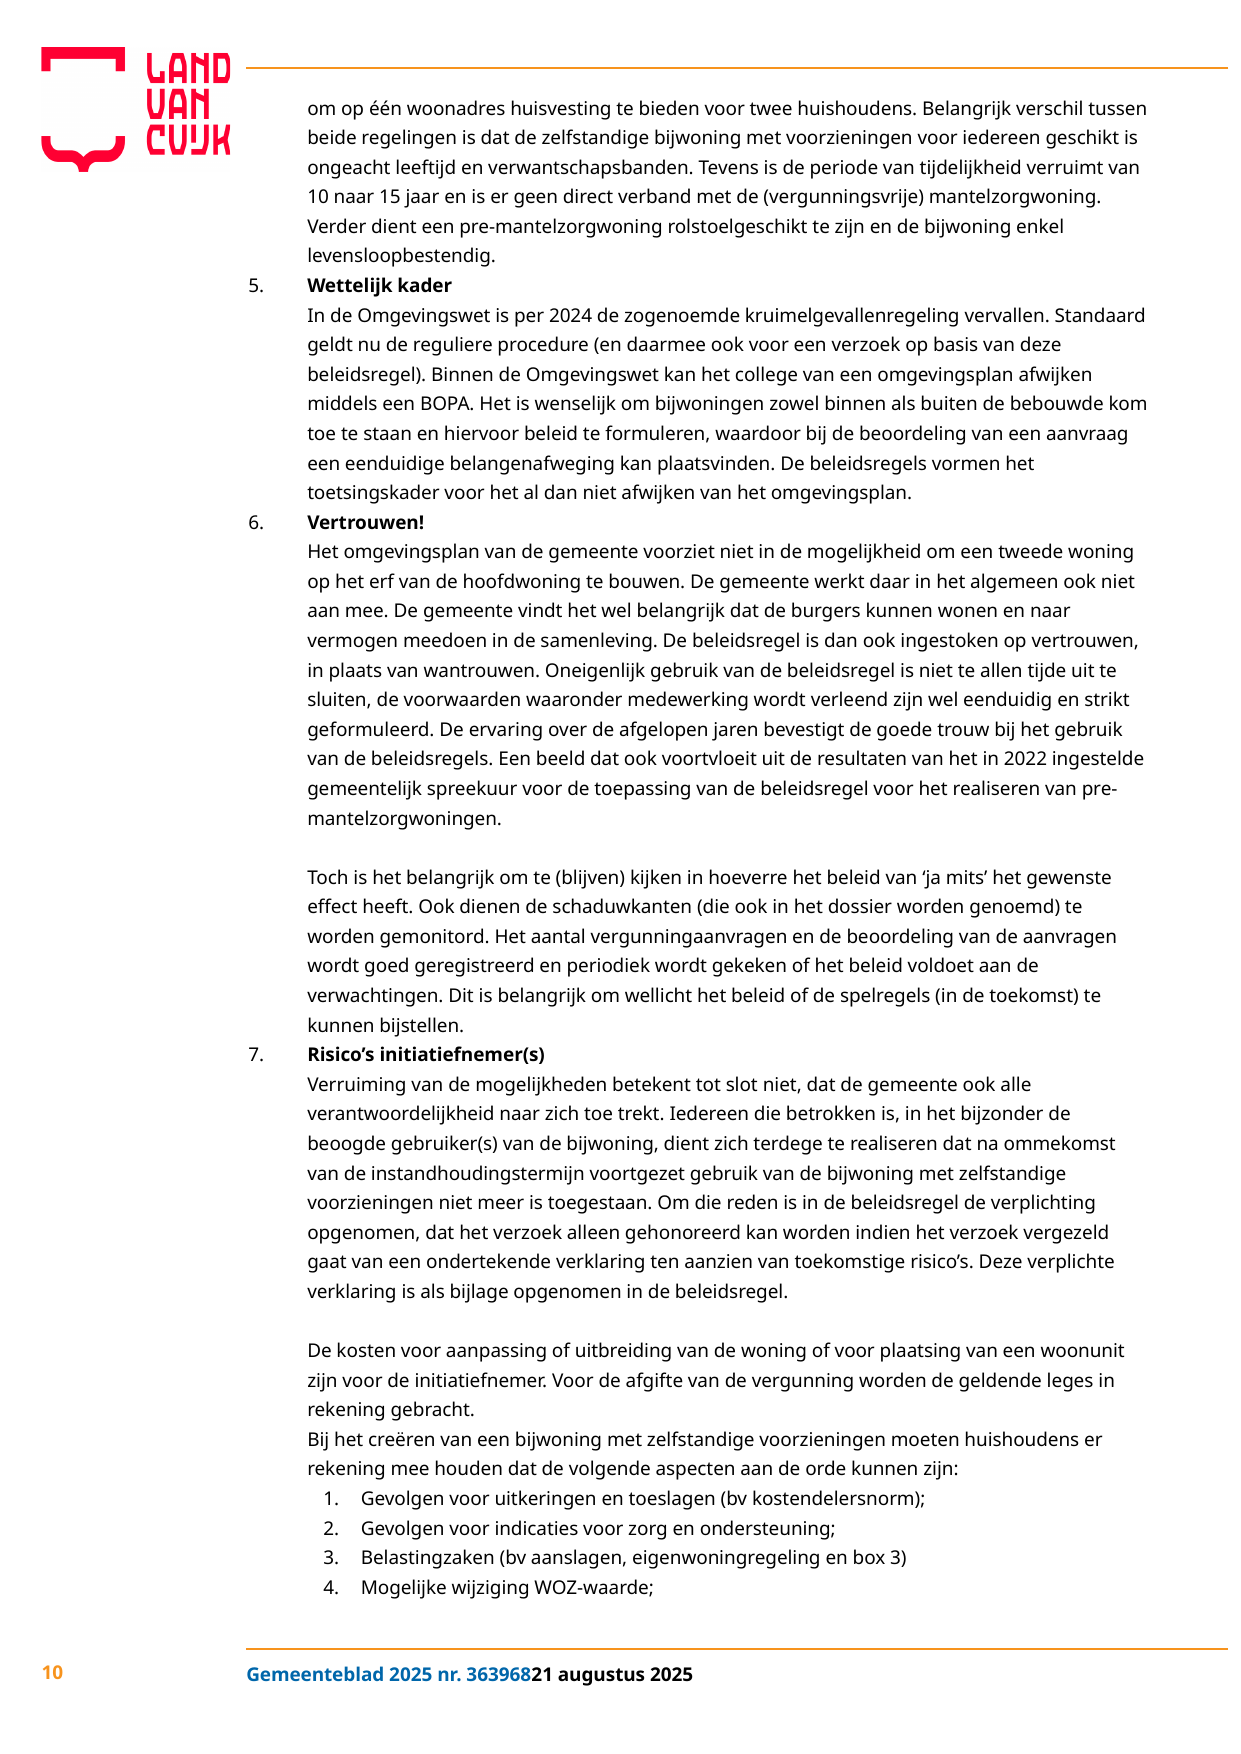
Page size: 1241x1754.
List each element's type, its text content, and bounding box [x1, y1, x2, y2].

list Vertrouwen! [248, 509, 1152, 535]
list Wettelijk kader [248, 272, 1152, 298]
list Gevolgen voor indicaties voor zorg en ondersteuning; [323, 1515, 1152, 1541]
list Gevolgen voor uitkeringen en toeslagen (bv kostendelersnorm); [323, 1485, 1152, 1511]
list Verruiming van de mogelijkheden betekent tot slot niet, dat de gemeente ook alle verantwoordelijkheid naar zich toe trekt. Iedereen die betrokken is, in het bijzonder de beoogde gebruiker(s) van de bijwoning, dient zich terdege te realiseren dat na ommekomst van de instandhoudingstermijn voortgezet gebruik van de bijwoning met zelfstandige voorzieningen niet meer is toegestaan. Om die reden is in de beleidsregel de verplichting opgenomen, dat het verzoek alleen gehonoreerd kan worden indien het verzoek vergezeld gaat van een ondertekende verklaring ten aanzien van toekomstige risico’s. Deze verplichte verklaring is als bijlage opgenomen in de beleidsregel. [248, 1071, 1152, 1304]
list Risico’s initiatiefnemer(s) [248, 1041, 1152, 1067]
list om op één woonadres huisvesting te bieden voor twee huishoudens. Belangrijk verschil tussen beide regelingen is dat de zelfstandige bijwoning met voorzieningen voor iedereen geschikt is ongeacht leeftijd en verwantschapsbanden. Tevens is de periode van tijdelijkheid verruimt van 10 naar 15 jaar en is er geen direct verband met de (vergunningsvrije) mantelzorgwoning. Verder dient een pre-mantelzorgwoning rolstoelgeschikt te zijn en de bijwoning enkel levensloopbestendig. [248, 95, 1152, 268]
list Mogelijke wijziging WOZ-waarde; [323, 1574, 1152, 1600]
list In de Omgevingswet is per 2024 de zogenoemde kruimelgevallenregeling vervallen. Standaard geldt nu de reguliere procedure (en daarmee ook voor een verzoek op basis van deze beleidsregel). Binnen de Omgevingswet kan het college van een omgevingsplan afwijken middels een BOPA. Het is wenselijk om bijwoningen zowel binnen als buiten de bebouwde kom toe te staan en hiervoor beleid te formuleren, waardoor bij de beoordeling van een aanvraag een eenduidige belangenafweging kan plaatsvinden. De beleidsregels vormen het toetsingskader voor het al dan niet afwijken van het omgevingsplan. [248, 302, 1152, 505]
list Toch is het belangrijk om te (blijven) kijken in hoeverre het beleid van ‘ja mits’ het gewenste effect heeft. Ook dienen de schaduwkanten (die ook in het dossier worden genoemd) te worden gemonitord. Het aantal vergunningaanvragen en de beoordeling van de aanvragen wordt goed geregistreerd en periodiek wordt gekeken of het beleid voldoet aan de verwachtingen. Dit is belangrijk om wellicht het beleid of de spelregels (in de toekomst) te kunnen bijstellen. [248, 864, 1152, 1038]
list Belastingzaken (bv aanslagen, eigenwoningregeling en box 3) [323, 1544, 1152, 1570]
list Bij het creëren van een bijwoning met zelfstandige voorzieningen moeten huishoudens er rekening mee houden dat de volgende aspecten aan de orde kunnen zijn: [248, 1426, 1152, 1481]
list De kosten voor aanpassing of uitbreiding van de woning of voor plaatsing van een woonunit zijn voor de initiatiefnemer. Voor de afgifte van de vergunning worden de geldende leges in rekening gebracht. [248, 1337, 1152, 1422]
list Het omgevingsplan van de gemeente voorziet niet in de mogelijkheid om een tweede woning op het erf van de hoofdwoning te bouwen. De gemeente werkt daar in het algemeen ook niet aan mee. De gemeente vindt het wel belangrijk dat de burgers kunnen wonen en naar vermogen meedoen in de samenleving. De beleidsregel is dan ook ingestoken op vertrouwen, in plaats van wantrouwen. Oneigenlijk gebruik van de beleidsregel is niet te allen tijde uit te sluiten, de voorwaarden waaronder medewerking wordt verleend zijn wel eenduidig en strikt geformuleerd. De ervaring over de afgelopen jaren bevestigt de goede trouw bij het gebruik van de beleidsregels. Een beeld dat ook voortvloeit uit de resultaten van het in 2022 ingestelde gemeentelijk spreekuur voor de toepassing van de beleidsregel voor het realiseren van pre-mantelzorgwoningen. [248, 538, 1152, 831]
picture [41, 47, 231, 172]
